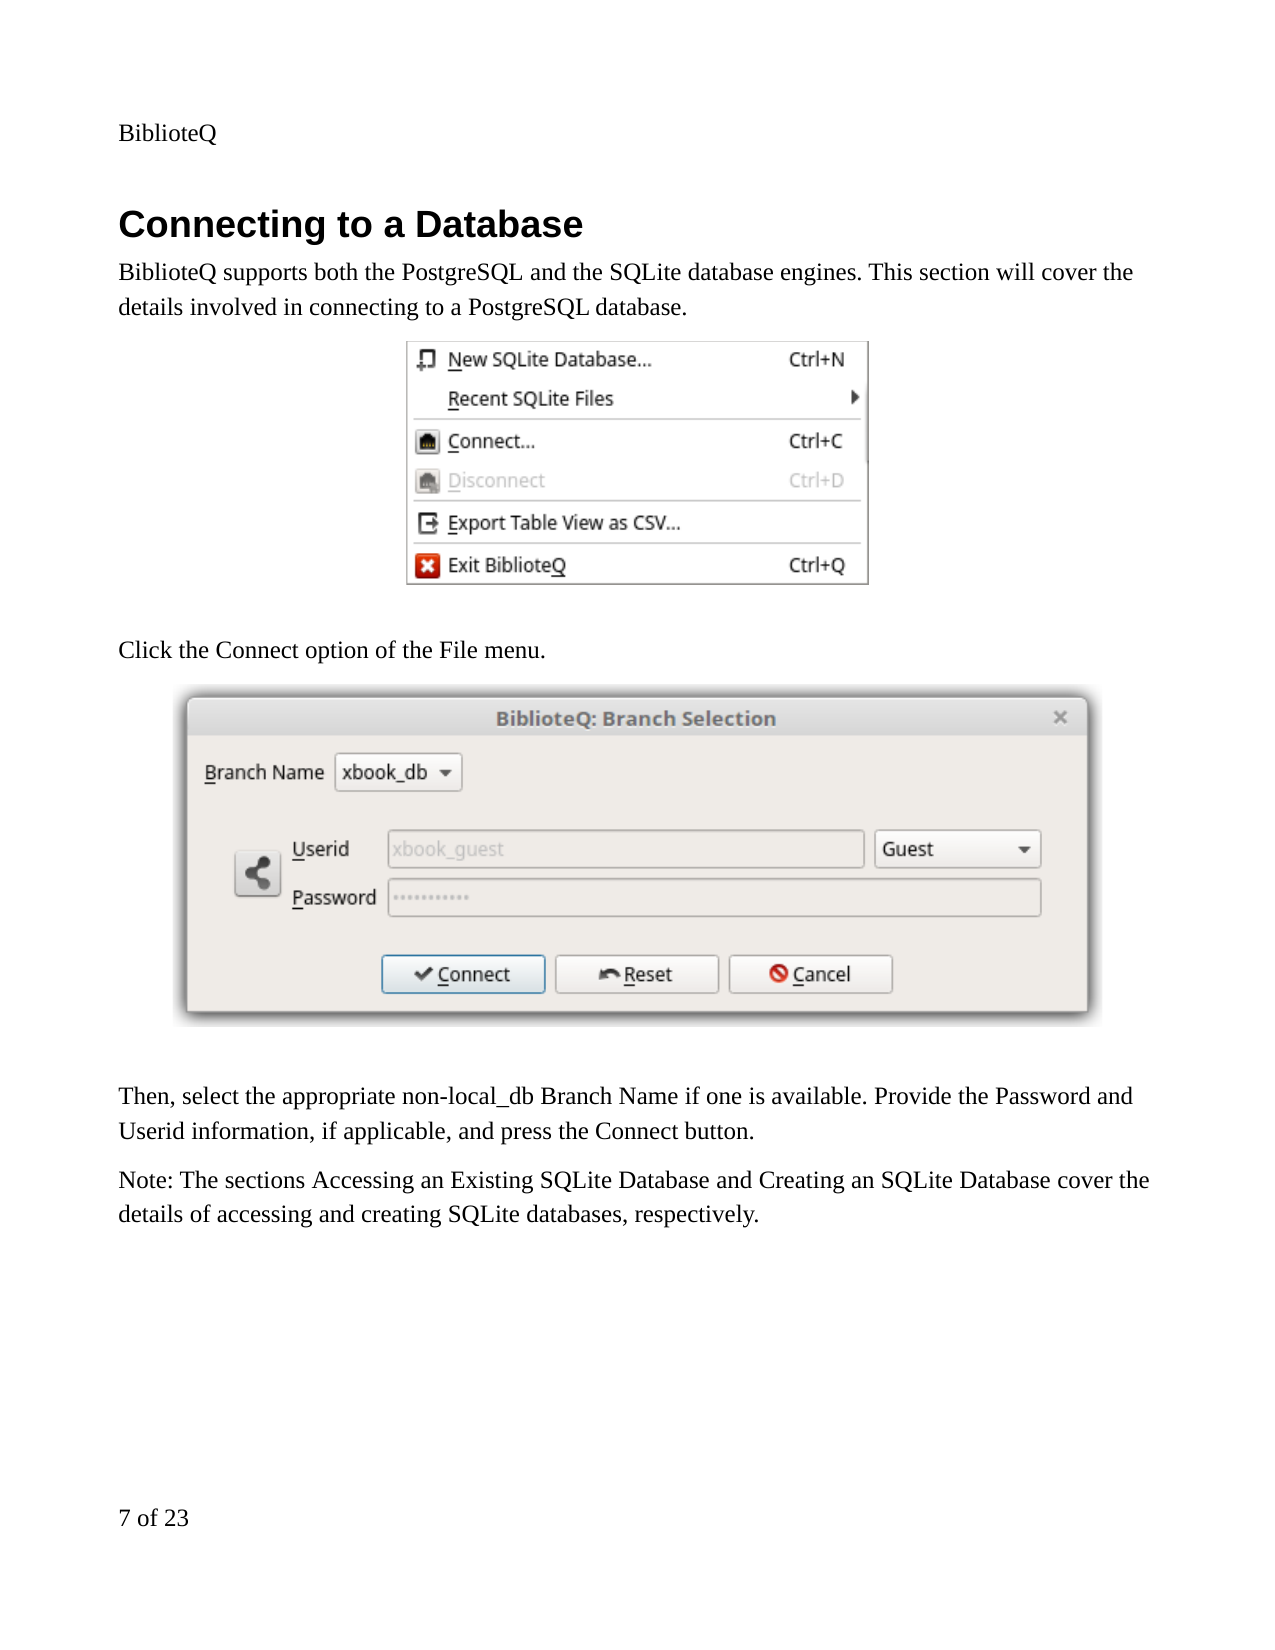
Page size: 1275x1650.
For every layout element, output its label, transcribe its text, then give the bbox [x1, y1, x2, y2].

picture [406, 341, 869, 585]
text Note: The sections Accessing an Existing SQLite Database and Creating an SQLite Database cover the details of accessing and creating SQLite databases, respectively. [118, 1165, 1157, 1228]
picture [172, 684, 1103, 1027]
text BiblioteQ supports both the PostgreSQL and the SQLite database engines. This section will cover the details involved in connecting to a PostgreSQL database. [118, 257, 1157, 321]
text Then, select the appropriate non-local_db Branch Name if one is available. Provide the Password and Userid information, if applicable, and press the Connect button. [118, 1081, 1157, 1145]
subtitle Connecting to a Database [118, 201, 1157, 245]
text Click the Connect option of the File menu. [118, 635, 1157, 664]
